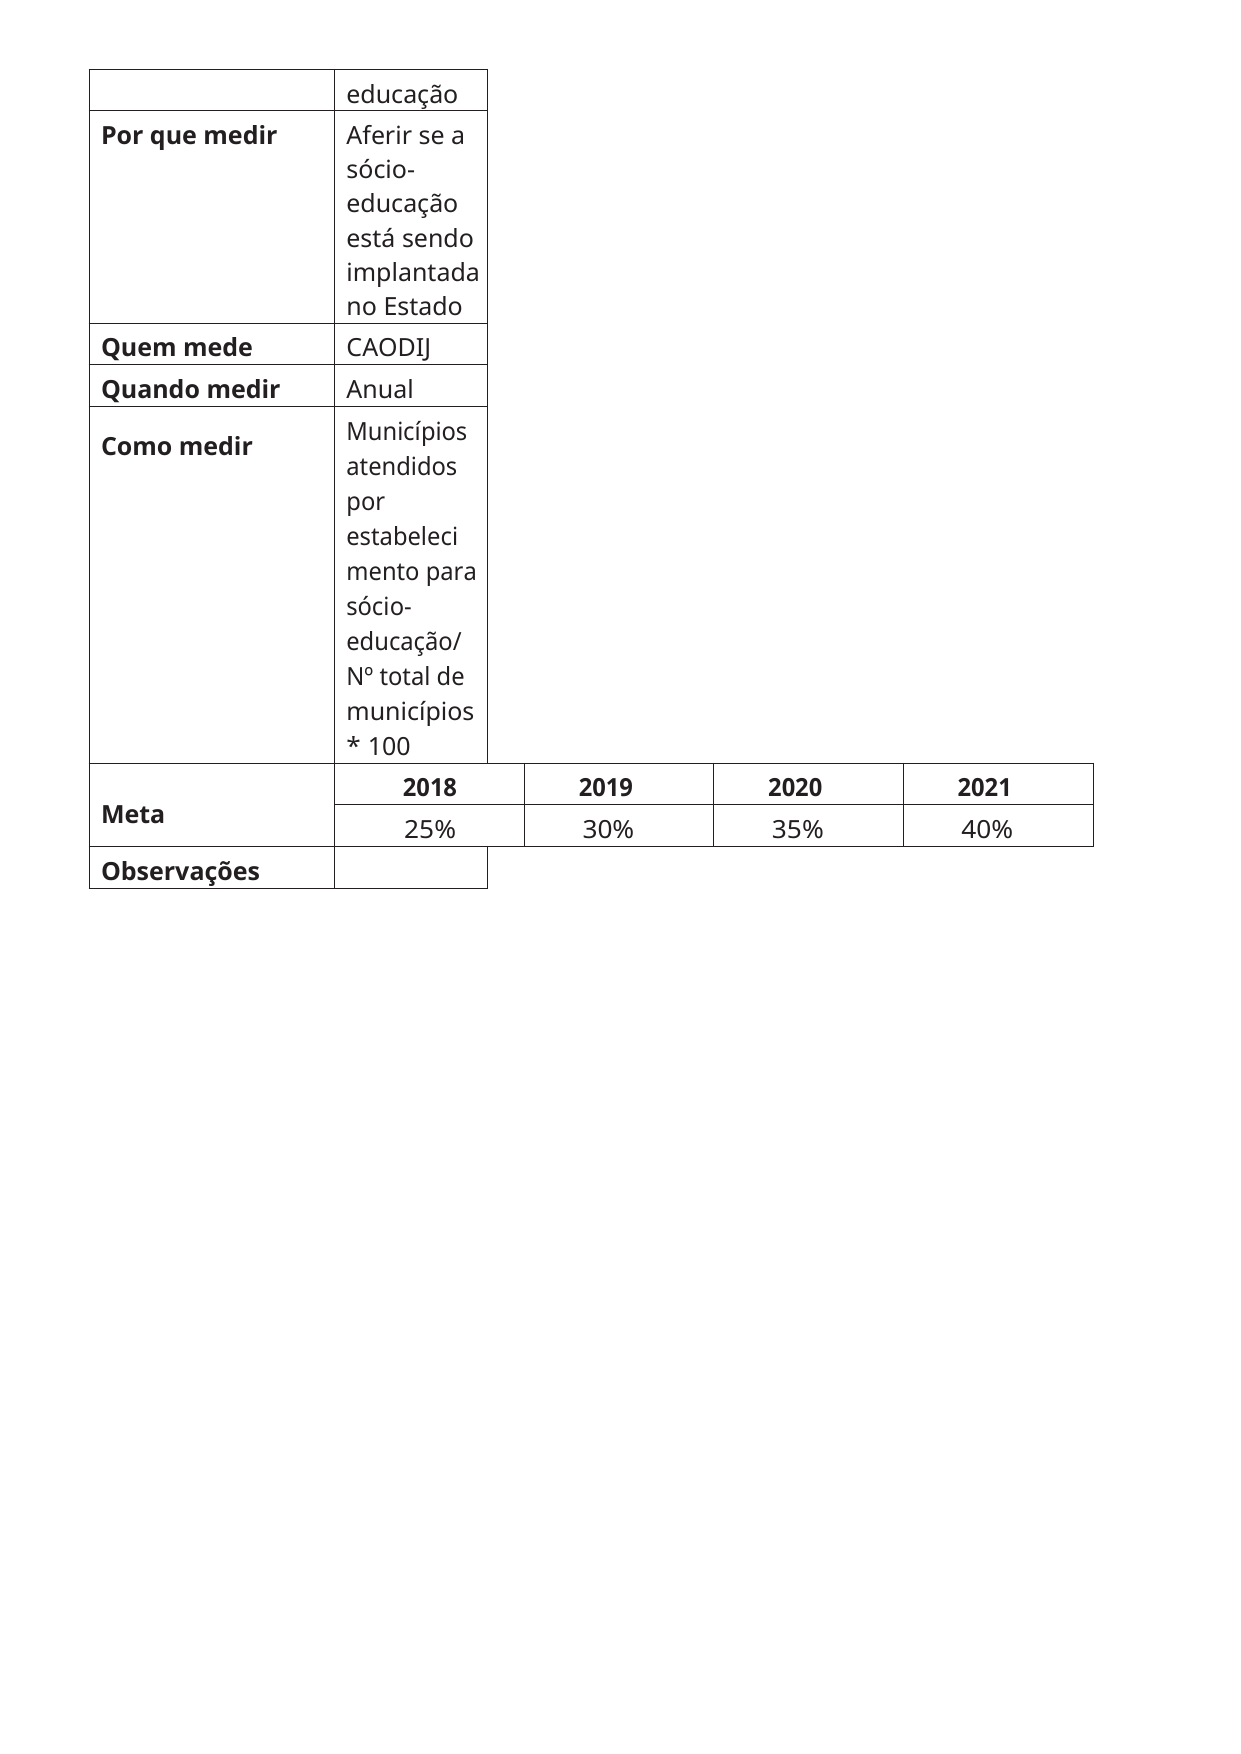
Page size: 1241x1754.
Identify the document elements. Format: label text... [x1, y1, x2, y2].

table_cell 2020 [714, 764, 903, 804]
table_cell Quem mede [90, 324, 334, 364]
table_cell Meta [90, 764, 334, 846]
table_cell [335, 847, 487, 887]
table_cell educação [335, 70, 487, 110]
table_cell 35% [714, 805, 903, 846]
table_cell 25% [335, 805, 524, 846]
table_cell Quando medir [90, 365, 334, 406]
table_cell Municípios atendidos por estabelecimento para sócio-educação/Nº total de municípios * 100 [335, 407, 487, 762]
table_cell Anual [335, 365, 487, 406]
table_cell 40% [904, 805, 1093, 846]
table_cell 2021 [904, 764, 1093, 804]
table_cell CAODIJ [335, 324, 487, 364]
table_cell 30% [525, 805, 713, 846]
table_cell Por que medir [90, 111, 334, 322]
table_cell Aferir se a sócio-educação está sendo implantada no Estado [335, 111, 487, 322]
table_cell Como medir [90, 407, 334, 762]
table_cell 2019 [525, 764, 713, 804]
table_cell Observações [90, 847, 334, 887]
table_cell 2018 [335, 764, 524, 804]
table_cell [90, 70, 334, 110]
